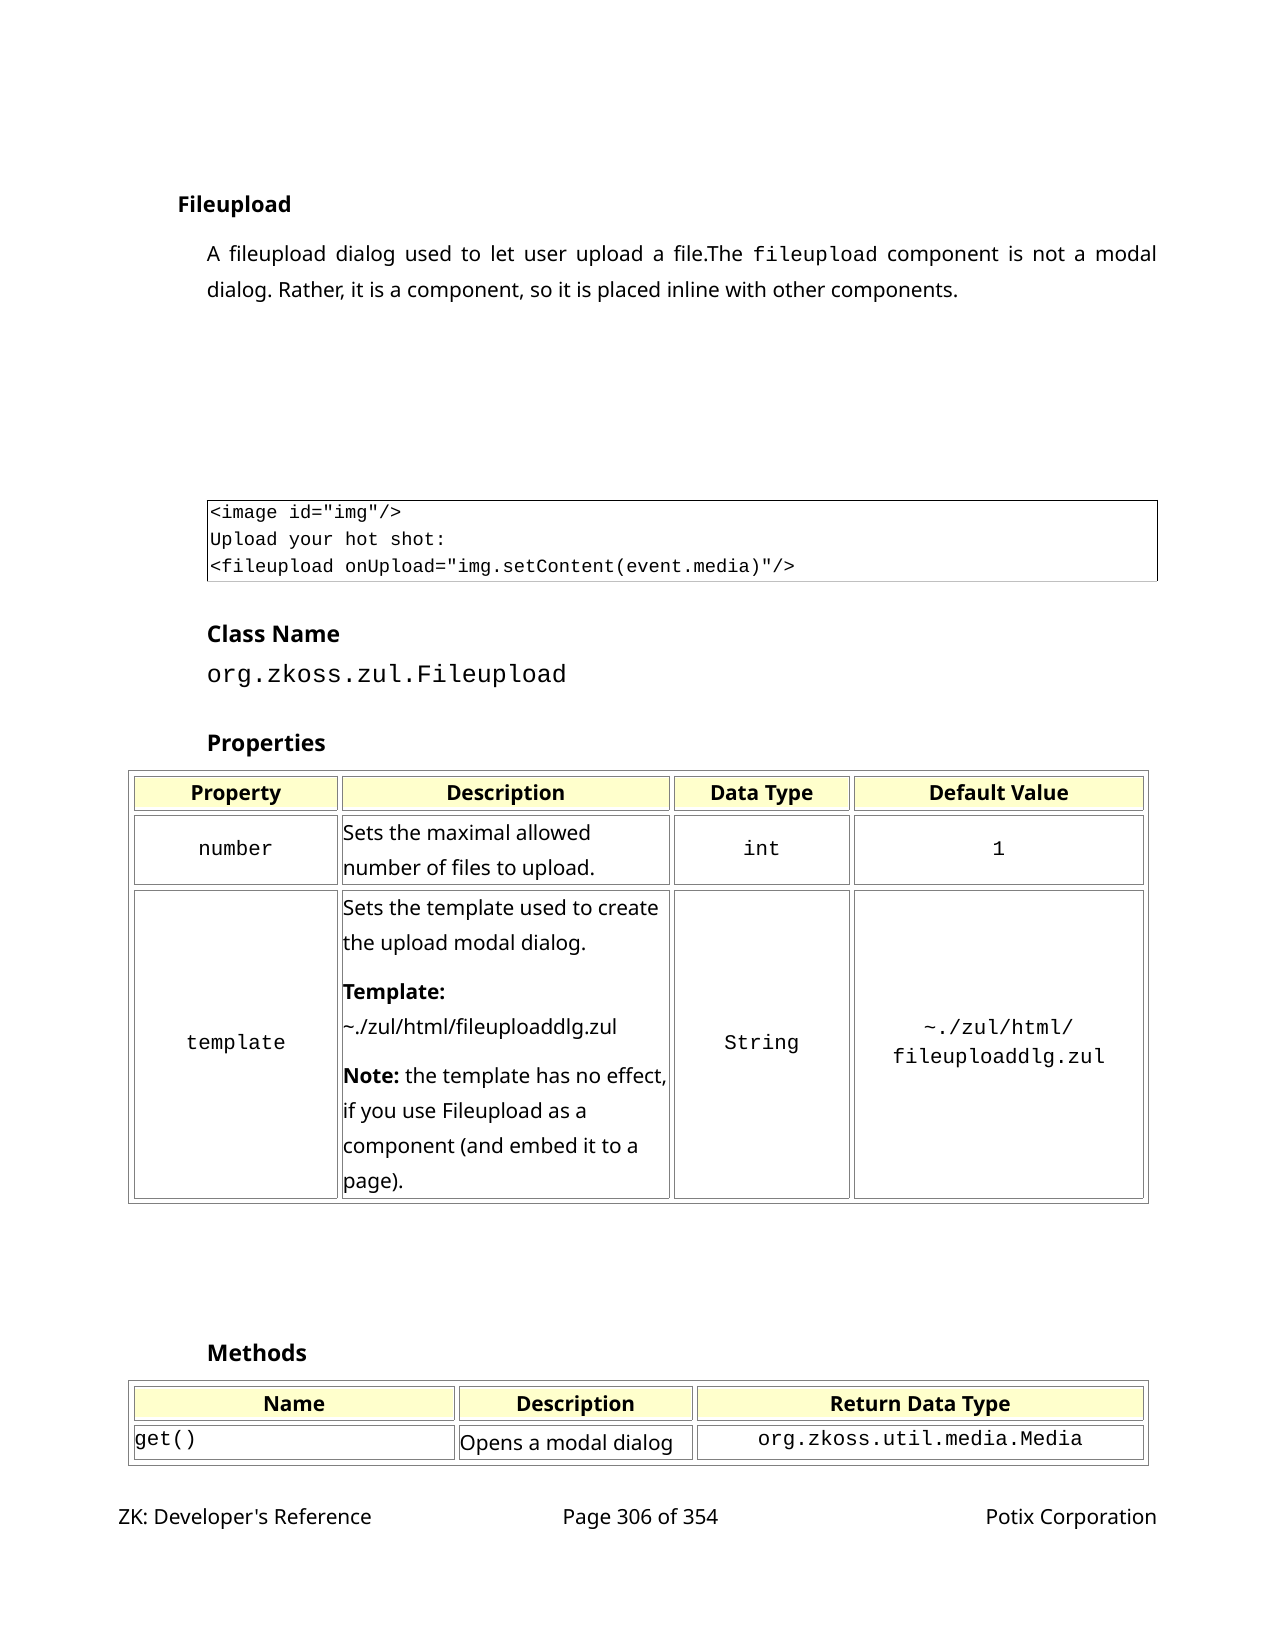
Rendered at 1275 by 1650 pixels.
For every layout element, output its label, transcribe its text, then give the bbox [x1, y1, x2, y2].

table_header Return Data Type [694, 1381, 1146, 1420]
table_cell Sets the template used to create the upload modal dialog. Template: ~./zul/html/fileuploaddlg.zul Note: the template has no effect, if you use Fileupload as a component (and embed it to a page). [340, 884, 672, 1198]
subtitle Class Name [207, 618, 1157, 649]
subtitle Properties [207, 727, 1157, 758]
text org.zkoss.zul.Fileupload [207, 662, 1157, 690]
table_cell int [672, 810, 851, 884]
table_cell get() [131, 1420, 456, 1459]
text <image id="img"/> [208, 501, 1157, 524]
text Upload your hot shot: [208, 527, 1157, 551]
table_header Description [456, 1381, 694, 1420]
table_header Description [340, 771, 672, 810]
table_header Property [131, 771, 340, 810]
subtitle Fileupload [177, 189, 1157, 219]
table_cell 1 [851, 810, 1146, 884]
table_cell String [672, 884, 851, 1198]
text <fileupload onUpload="img.setContent(event.media)"/> [208, 554, 1157, 581]
table_cell Opens a modal dialog [456, 1420, 694, 1459]
table_cell ~./zul/html/fileuploaddlg.zul [851, 884, 1146, 1198]
table_cell org.zkoss.util.media.Media [694, 1420, 1146, 1459]
text A fileupload dialog used to let user upload a file.The fileupload component is not a modal dialog. Rather, it is a component, so it is placed inline with other components. [207, 239, 1157, 303]
table_cell template [131, 884, 340, 1198]
subtitle Methods [207, 1337, 1157, 1368]
table_cell Sets the maximal allowed number of files to upload. [340, 810, 672, 884]
table_header Name [131, 1381, 456, 1420]
table_header Default Value [851, 771, 1146, 810]
table_cell number [131, 810, 340, 884]
table_header Data Type [672, 771, 851, 810]
